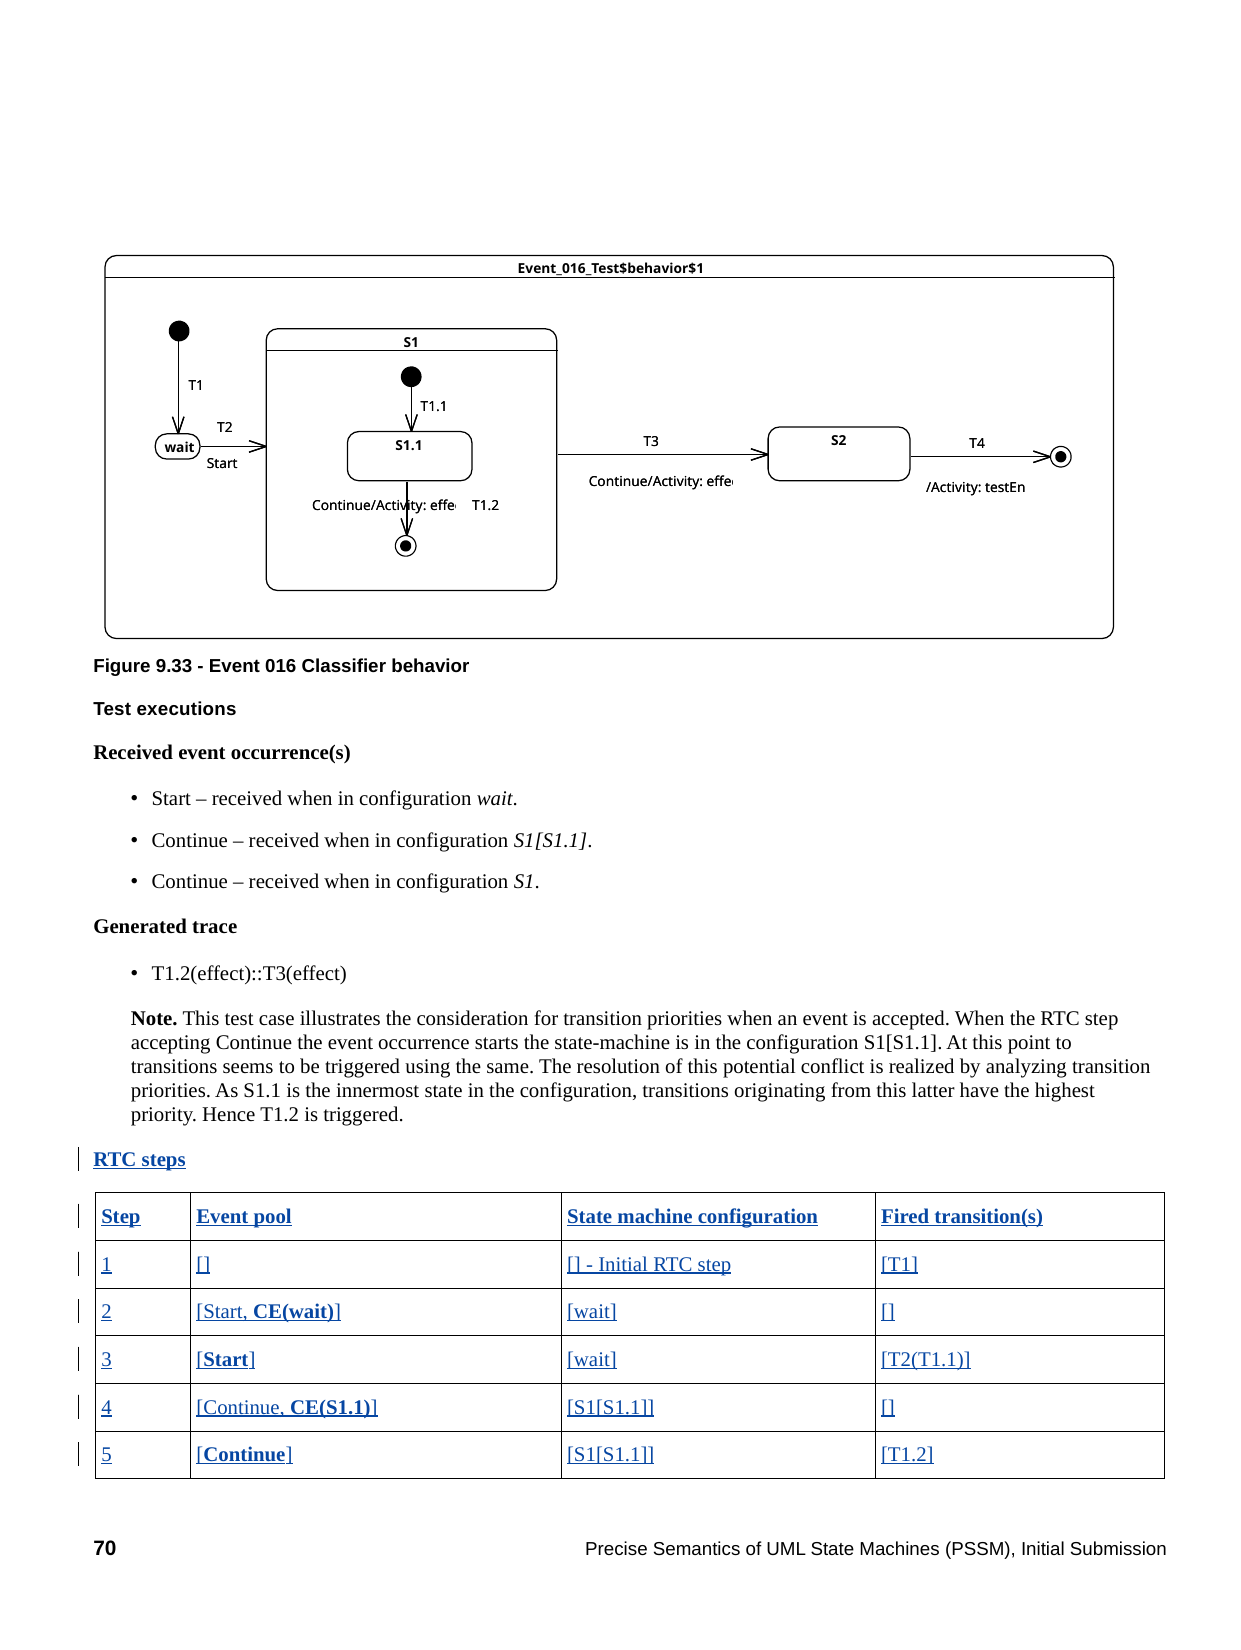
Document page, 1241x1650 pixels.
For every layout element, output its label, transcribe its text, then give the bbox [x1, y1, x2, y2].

table_header Fired transition(s) [876, 1193, 1164, 1240]
table_cell 4 [96, 1384, 190, 1431]
table_cell [T1.2] [876, 1432, 1164, 1478]
list Start – received when in configuration wait. [131, 785, 1164, 810]
table_cell [T2(T1.1)] [876, 1336, 1164, 1383]
table_cell 1 [96, 1241, 190, 1287]
text Note. This test case illustrates the consideration for transition priorities when an event is accepted. When the RTC step accepting Continue the event occurrence starts the state-machine is in the configuration S1[S1.1]. At this point to transitions seems to be triggered using the same. The resolution of this potential conflict is realized by analyzing transition priorities. As S1.1 is the innermost state in the configuration, transitions originating from this latter have the highest priority. Hence T1.2 is triggered. [131, 1006, 1164, 1126]
table_cell 3 [96, 1336, 190, 1383]
text Received event occurrence(s) [93, 740, 1164, 764]
table_cell [] [191, 1241, 561, 1287]
list T1.2(effect)::T3(effect) [131, 959, 1164, 984]
table_cell [Start, CE(wait)] [191, 1289, 561, 1335]
text RTC steps [93, 1147, 1164, 1171]
table_cell [Continue, CE(S1.1)] [191, 1384, 561, 1431]
table_cell 2 [96, 1289, 190, 1335]
subtitle Test executions [93, 231, 1164, 719]
text Figure 9.33 - Event 016 Classifier behavior [93, 243, 1127, 676]
table_header Step [96, 1193, 190, 1240]
table_cell [S1[S1.1]] [562, 1384, 875, 1431]
table_header Event pool [191, 1193, 561, 1240]
table_cell [] - Initial RTC step [562, 1241, 875, 1287]
text Generated trace [93, 914, 1164, 938]
list Continue – received when in configuration S1[S1.1]. [131, 827, 1164, 852]
list Continue – received when in configuration S1. [131, 868, 1164, 893]
table_cell [Start] [191, 1336, 561, 1383]
table_header State machine configuration [562, 1193, 875, 1240]
table_cell [wait] [562, 1289, 875, 1335]
table_cell [] [876, 1384, 1164, 1431]
table_cell [] [876, 1289, 1164, 1335]
table_cell [T1] [876, 1241, 1164, 1287]
table_cell [S1[S1.1]] [562, 1432, 875, 1478]
table_cell 5 [96, 1432, 190, 1478]
table_cell [wait] [562, 1336, 875, 1383]
table_cell [Continue] [191, 1432, 561, 1478]
